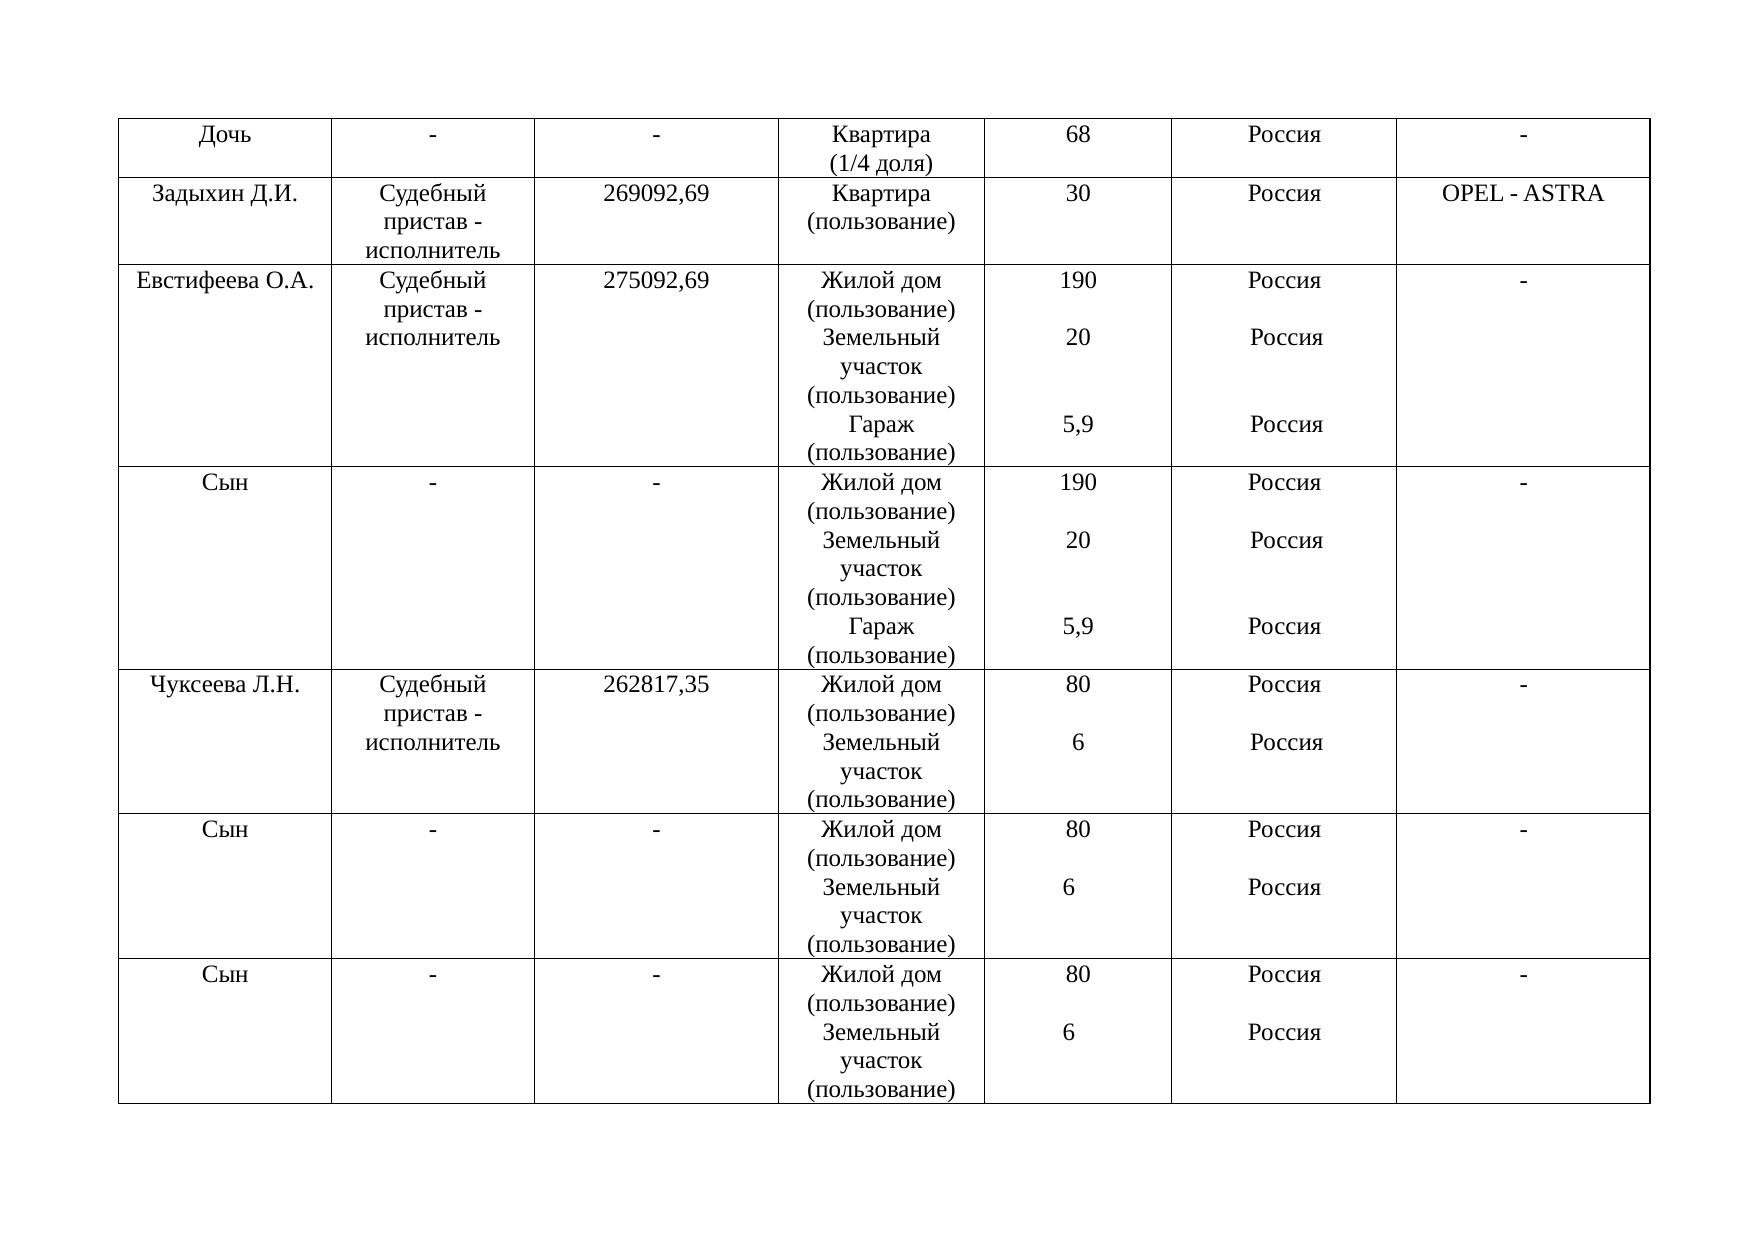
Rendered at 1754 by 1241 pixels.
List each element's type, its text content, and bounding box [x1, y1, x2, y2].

table_cell Дочь [119, 119, 331, 177]
table_cell - [1397, 265, 1649, 466]
table_cell OPEL - ASTRA [1397, 178, 1649, 264]
table_cell 262817,35 [535, 670, 778, 813]
table_cell Евстифеева О.А. [119, 265, 331, 466]
table_cell Сын [119, 467, 331, 668]
table_cell - [332, 467, 534, 668]
table_cell - [1397, 670, 1649, 813]
table_cell - [332, 814, 534, 958]
table_cell Жилой дом (пользование) Земельный участок (пользование) [779, 670, 984, 813]
table_cell - [1397, 814, 1649, 958]
table_cell 269092,69 [535, 178, 778, 264]
table_cell - [332, 959, 534, 1103]
table_cell Россия Россия Россия [1172, 265, 1396, 466]
table_cell - [1397, 959, 1649, 1103]
table_cell 275092,69 [535, 265, 778, 466]
table_cell Россия Россия [1172, 670, 1396, 813]
table_cell - [1397, 119, 1649, 177]
table_cell - [535, 119, 778, 177]
table_cell Судебный пристав - исполнитель [332, 670, 534, 813]
table_cell Квартира (1/4 доля) [779, 119, 984, 177]
table_cell - [1397, 467, 1649, 668]
table_cell Жилой дом (пользование) Земельный участок (пользование) [779, 959, 984, 1103]
table_cell 68 [985, 119, 1171, 177]
table_cell Россия [1172, 178, 1396, 264]
table_cell - [535, 959, 778, 1103]
table_cell Россия Россия Россия [1172, 467, 1396, 668]
table_cell Жилой дом (пользование) Земельный участок (пользование) Гараж (пользование) [779, 265, 984, 466]
table_cell Жилой дом (пользование) Земельный участок (пользование) [779, 814, 984, 958]
table_cell Чуксеева Л.Н. [119, 670, 331, 813]
table_cell 80 6 [985, 814, 1171, 958]
table_cell 80 6 [985, 670, 1171, 813]
table_cell Россия Россия [1172, 959, 1396, 1103]
table_cell 190 20 5,9 [985, 265, 1171, 466]
table_cell - [535, 814, 778, 958]
table_cell Сын [119, 814, 331, 958]
table_cell 80 6 [985, 959, 1171, 1103]
table_cell Сын [119, 959, 331, 1103]
table_cell Судебный пристав - исполнитель [332, 178, 534, 264]
table_cell 190 20 5,9 [985, 467, 1171, 668]
table_cell Квартира (пользование) [779, 178, 984, 264]
table_cell - [535, 467, 778, 668]
table_cell Жилой дом (пользование) Земельный участок (пользование) Гараж (пользование) [779, 467, 984, 668]
table_cell - [332, 119, 534, 177]
table_cell Россия [1172, 119, 1396, 177]
table_cell Россия Россия [1172, 814, 1396, 958]
table_cell Задыхин Д.И. [119, 178, 331, 264]
table_cell 30 [985, 178, 1171, 264]
table_cell Судебный пристав - исполнитель [332, 265, 534, 466]
